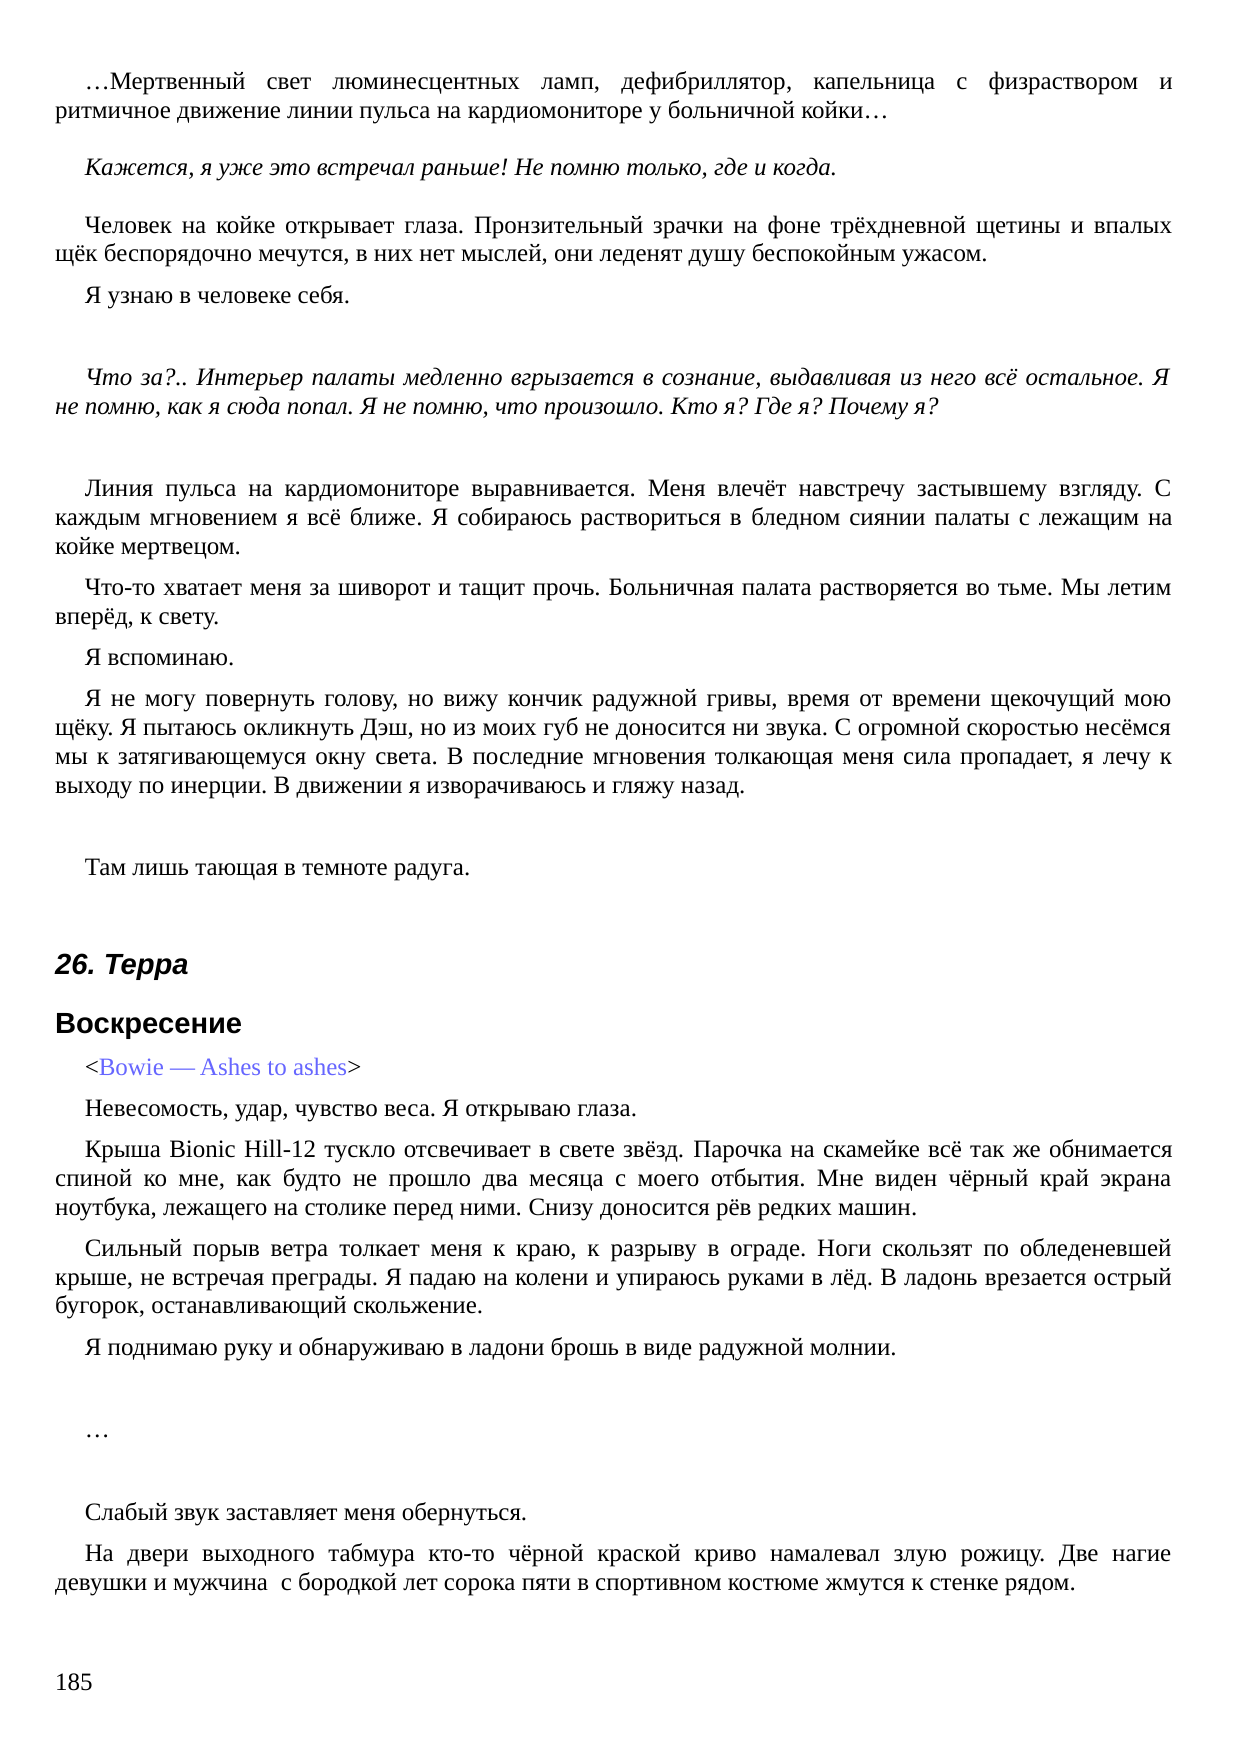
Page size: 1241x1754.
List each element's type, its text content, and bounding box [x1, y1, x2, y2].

text Линия пульса на кардиомониторе выравнивается. Меня влечёт навстречу застывшему взгляду. С каждым мгновением я всё ближе. Я собираюсь раствориться в бледном сиянии палаты с лежащим на койке мертвецом. [55, 473, 1173, 560]
text Я узнаю в человеке себя. [55, 280, 1173, 308]
text Что за?.. Интерьер палаты медленно вгрызается в сознание, выдавливая из него всё остальное. Я не помню, как я сюда попал. Я не помню, что произошло. Кто я? Где я? Почему я? [55, 362, 1173, 420]
text Я не могу повернуть голову, но вижу кончик радужной гривы, время от времени щекочущий мою щёку. Я пытаюсь окликнуть Дэш, но из моих губ не доносится ни звука. С огромной скоростью несёмся мы к затягивающемуся окну света. В последние мгновения толкающая меня сила пропадает, я лечу к выходу по инерции. В движении я изворачиваюсь и гляжу назад. [55, 683, 1173, 798]
text Кажется, я уже это встречал раньше! Не помню только, где и когда. [55, 152, 1173, 181]
text На двери выходного табмура кто-то чёрной краской криво намалевал злую рожицу. Две нагие девушки и мужчина с бородкой лет сорока пяти в спортивном костюме жмутся к стенке рядом. [55, 1538, 1173, 1596]
text Слабый звук заставляет меня обернуться. [55, 1497, 1173, 1526]
text Сильный порыв ветра толкает меня к краю, к разрыву в ограде. Ноги скользят по обледеневшей крыше, не встречая преграды. Я падаю на колени и упираюсь руками в лёд. В ладонь врезается острый бугорок, останавливающий скольжение. [55, 1233, 1173, 1319]
text <Bowie — Ashes to ashes> [55, 1052, 1173, 1081]
subtitle 26. Терра [55, 947, 1173, 981]
text Невесомость, удар, чувство веса. Я открываю глаза. [55, 1093, 1173, 1122]
text Там лишь тающая в темноте радуга. [55, 852, 1173, 881]
text … [55, 1414, 1173, 1443]
text Я вспоминаю. [55, 642, 1173, 671]
text Крыша Bionic Hill-12 тускло отсвечивает в свете звёзд. Парочка на скамейке всё так же обнимается спиной ко мне, как будто не прошло два месяца с моего отбытия. Мне виден чёрный край экрана ноутбука, лежащего на столике перед ними. Снизу доносится рёв редких машин. [55, 1134, 1173, 1221]
text Человек на койке открывает глаза. Пронзительный зрачки на фоне трёхдневной щетины и впалых щёк беспорядочно мечутся, в них нет мыслей, они леденят душу беспокойным ужасом. [55, 210, 1173, 267]
text …Мертвенный свет люминесцентных ламп, дефибриллятор, капельница с физраствором и ритмичное движение линии пульса на кардиомониторе у больничной койки… [55, 66, 1173, 123]
text Что-то хватает меня за шиворот и тащит прочь. Больничная палата растворяется во тьме. Мы летим вперёд, к свету. [55, 572, 1173, 630]
text Я поднимаю руку и обнаруживаю в ладони брошь в виде радужной молнии. [55, 1332, 1173, 1361]
subtitle Воскресение [55, 1006, 1173, 1039]
